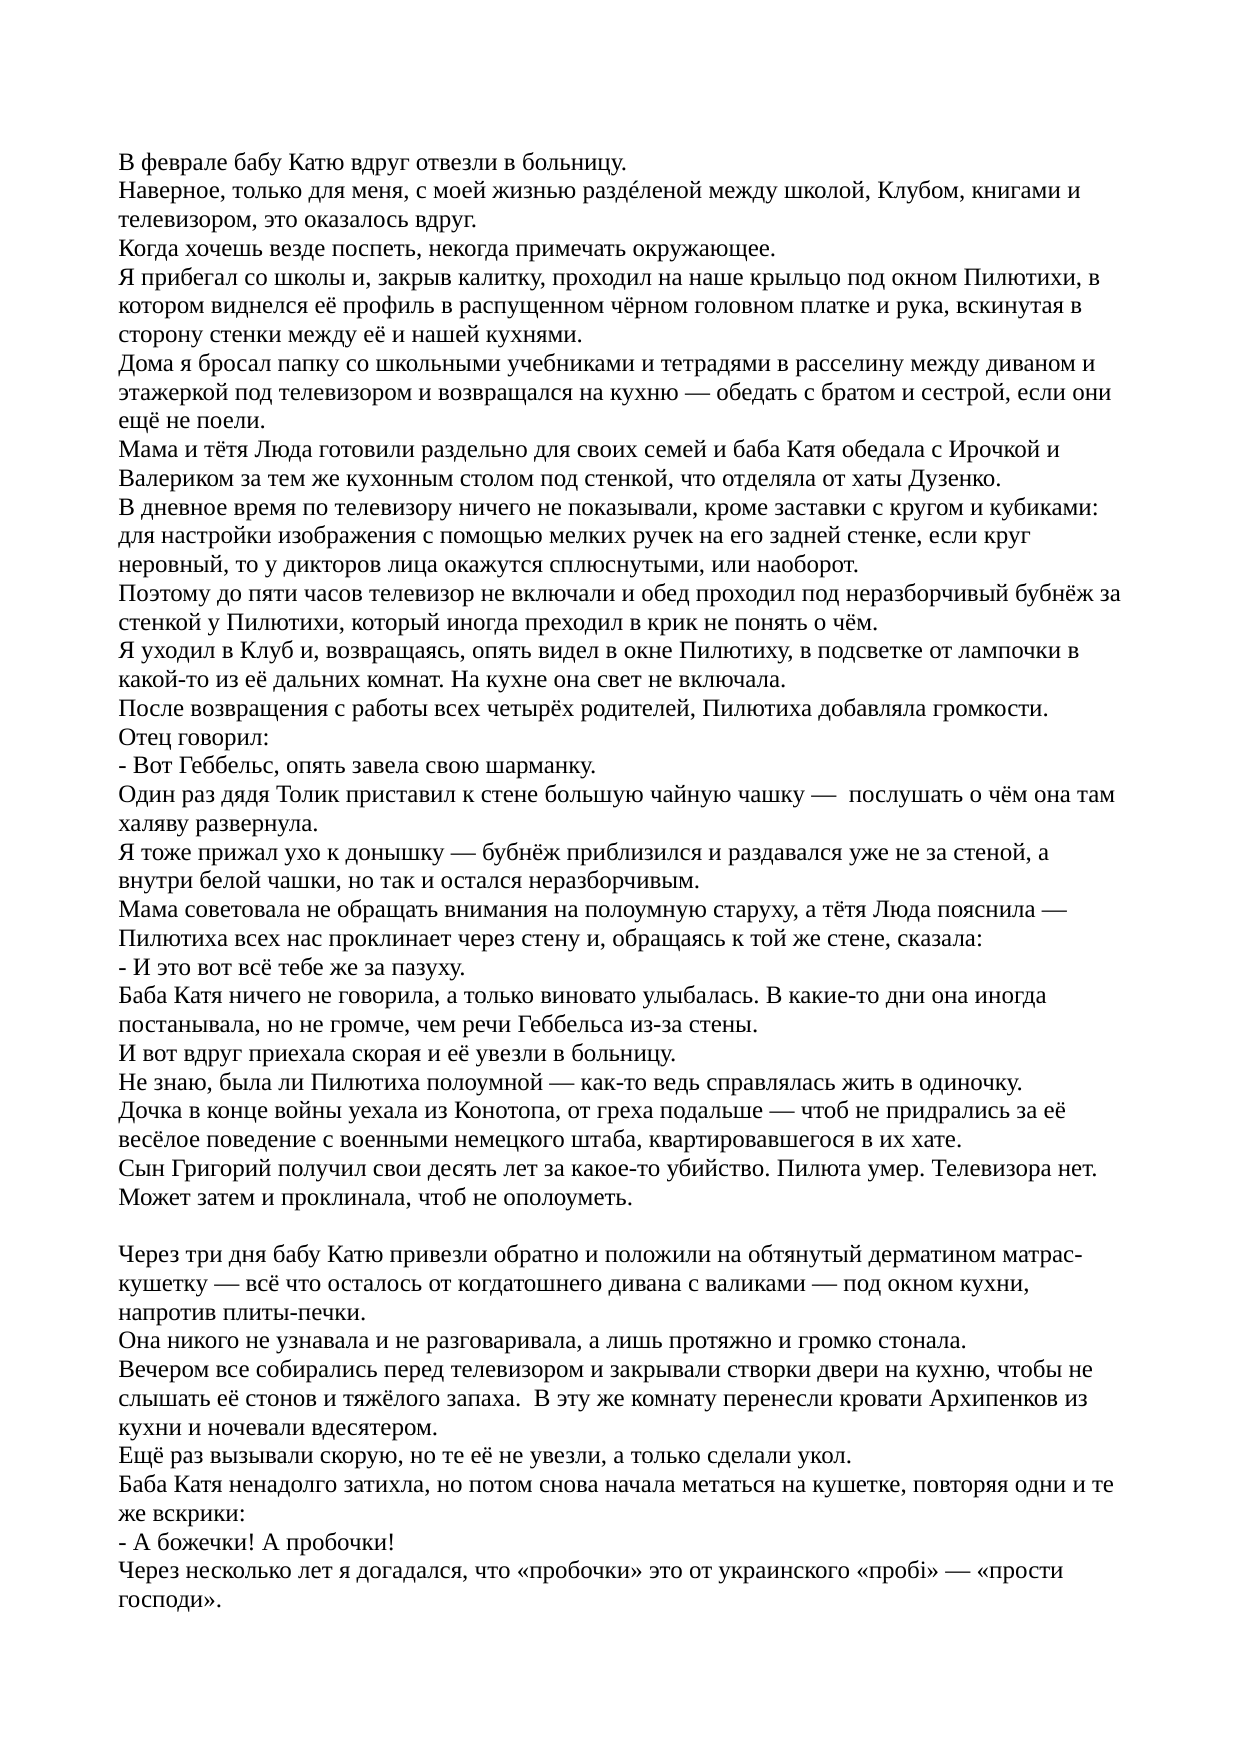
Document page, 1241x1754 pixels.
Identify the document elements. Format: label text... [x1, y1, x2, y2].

text Поэтому до пяти часов телевизор не включали и обед проходил под неразборчивый бубнёж за стенкой у Пилютихи, который иногда преходил в крик не понять о чём. [118, 578, 1122, 636]
text Я прибегал со школы и, закрыв калитку, проходил на наше крыльцо под окном Пилютихи, в котором виднелся её профиль в распущенном чёрном головном платке и рука, вскинутая в сторону стенки между её и нашей кухнями. [118, 262, 1122, 348]
text Ещё раз вызывали скорую, но те её не увезли, а только сделали укол. [118, 1441, 1122, 1469]
text Она никого не узнавала и не разговаривала, а лишь протяжно и громко стонала. [118, 1326, 1122, 1354]
text Может затем и проклинала, чтоб не ополоуметь. [118, 1182, 1122, 1211]
text Дочка в конце войны уехала из Конотопа, от греха подальше — чтоб не придрались за её весёлое поведение с военными немецкого штаба, квартировавшегося в их хате. [118, 1096, 1122, 1153]
text Я тоже прижал ухо к донышку — бубнёж приблизился и раздавался уже не за стеной, а внутри белой чашки, но так и остался неразборчивым. [118, 837, 1122, 894]
text - Вот Геббельс, опять завела свою шарманку. [118, 751, 1122, 779]
text Наверное, только для меня, с моей жизнью раздéленой между школой, Клубом, книгами и телевизором, это оказалось вдруг. [118, 176, 1122, 233]
text Мама и тётя Люда готовили раздельно для своих семей и баба Катя обедала с Ирочкой и Валериком за тем же кухонным столом под стенкой, что отделяла от хаты Дузенко. [118, 434, 1122, 492]
text Баба Катя ненадолго затихла, но потом снова начала метаться на кушетке, повторяя одни и те же вскрики: [118, 1469, 1122, 1527]
text Сын Григорий получил свои десять лет за какое-то убийство. Пилюта умер. Телевизора нет. [118, 1153, 1122, 1182]
text Мама советовала не обращать внимания на полоумную старуху, а тётя Люда пояснила — Пилютиха всех нас проклинает через стену и, обращаясь к той же стене, сказала: [118, 894, 1122, 952]
text Один раз дядя Толик приставил к стене большую чайную чашку — послушать о чём она там халяву развернула. [118, 779, 1122, 837]
text Через несколько лет я догадался, что «пробочки» это от украинского «пробi» — «прости господи». [118, 1556, 1122, 1613]
text После возвращения с работы всех четырёх родителей, Пилютиха добавляла громкости. [118, 693, 1122, 722]
text Я уходил в Клуб и, возвращаясь, опять видел в окне Пилютиху, в подсветке от лампочки в какой-то из её дальних комнат. На кухне она свет не включала. [118, 636, 1122, 693]
text Не знаю, была ли Пилютиха полоумной — как-то ведь справлялась жить в одиночку. [118, 1067, 1122, 1096]
text Отец говорил: [118, 722, 1122, 751]
text В феврале бабу Катю вдруг отвезли в больницу. [118, 147, 1122, 176]
text Дома я бросал папку со школьными учебниками и тетрадями в расселину между диваном и этажеркой под телевизором и возвращался на кухню — обедать с братом и сестрой, если они ещё не поели. [118, 348, 1122, 434]
text Баба Катя ничего не говорила, а только виновато улыбалась. В какие-то дни она иногда постанывала, но не громче, чем речи Геббельса из-за стены. [118, 981, 1122, 1038]
text В дневное время по телевизору ничего не показывали, кроме заставки с кругом и кубиками: для настройки изображения с помощью мелких ручек на его задней стенке, если круг неровный, то у дикторов лица окажутся сплюснутыми, или наоборот. [118, 492, 1122, 578]
text Вечером все собирались перед телевизором и закрывали створки двери на кухню, чтобы не слышать её стонов и тяжёлого запаха. В эту же комнату перенесли кровати Архипенков из кухни и ночевали вдесятером. [118, 1354, 1122, 1441]
text - И это вот всё тебе же за пазуху. [118, 952, 1122, 981]
text Когда хочешь везде поспеть, некогда примечать окружающее. [118, 233, 1122, 262]
text - А божечки! А пробочки! [118, 1527, 1122, 1556]
text Через три дня бабу Катю привезли обратно и положили на обтянутый дерматином матрас-кушетку — всё что осталось от когдатошнего дивана с валиками — под окном кухни, напротив плиты-печки. [118, 1239, 1122, 1326]
text И вот вдруг приехала скорая и её увезли в больницу. [118, 1038, 1122, 1067]
